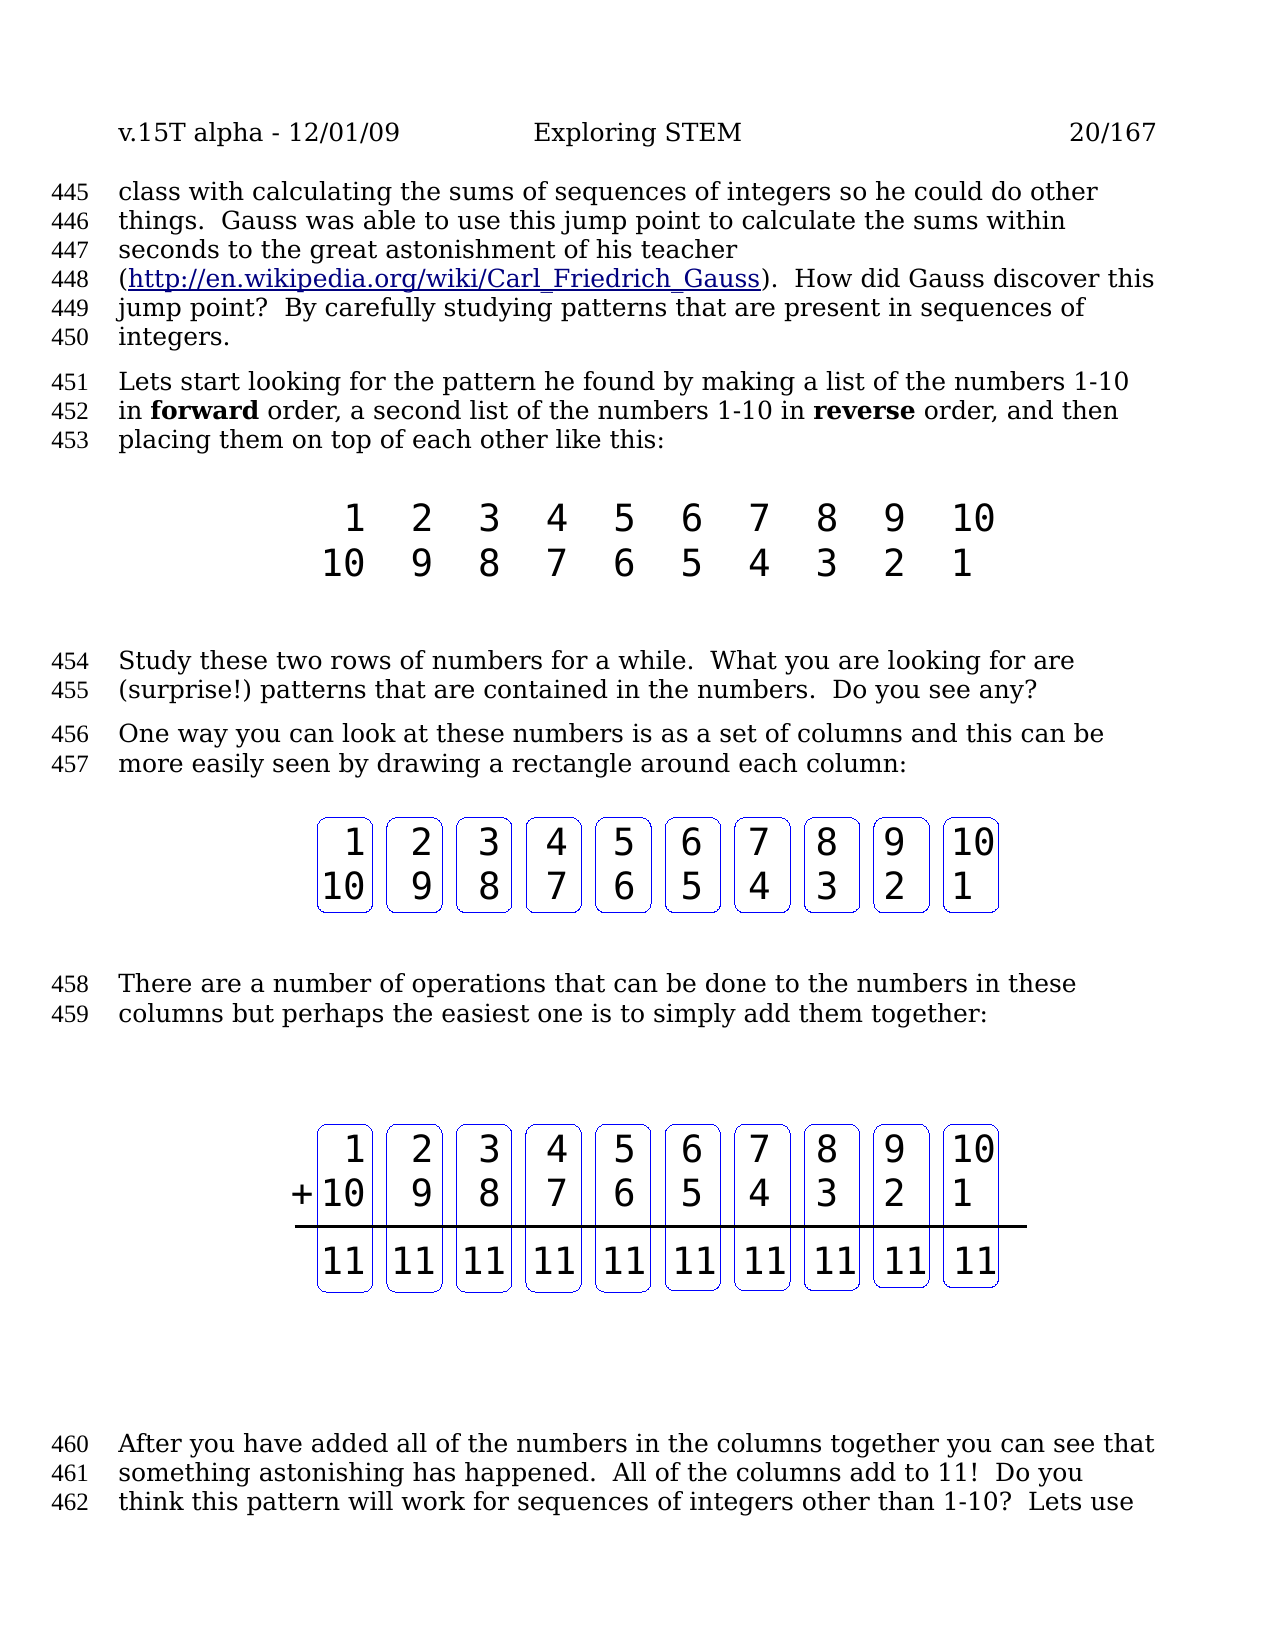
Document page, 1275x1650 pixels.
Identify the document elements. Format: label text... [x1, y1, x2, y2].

text After you have added all of the numbers in the columns together you can see that something astonishing has happened. All of the columns add to 11! Do you think this pattern will work for sequences of integers other than 1-10? Lets use [118, 1429, 1157, 1516]
text Lets start looking for the pattern he found by making a list of the numbers 1-10 in forward order, a second list of the numbers 1-10 in reverse order, and then placing them on top of each other like this: [118, 367, 1157, 454]
text There are a number of operations that can be done to the numbers in these columns but perhaps the easiest one is to simply add them together: [118, 969, 1157, 1028]
text One way you can look at these numbers is as a set of columns and this can be more easily seen by drawing a rectangle around each column: [118, 719, 1157, 778]
text Study these two rows of numbers for a while. What you are looking for are (surprise!) patterns that are contained in the numbers. Do you see any? [118, 646, 1157, 704]
text class with calculating the sums of sequences of integers so he could do other things. Gauss was able to use this jump point to calculate the sums within seconds to the great astonishment of his teacher (http://en.wikipedia.org/wiki/Carl_Friedrich_Gauss). How did Gauss discover this jump point? By carefully studying patterns that are present in sequences of integers. [118, 177, 1157, 352]
